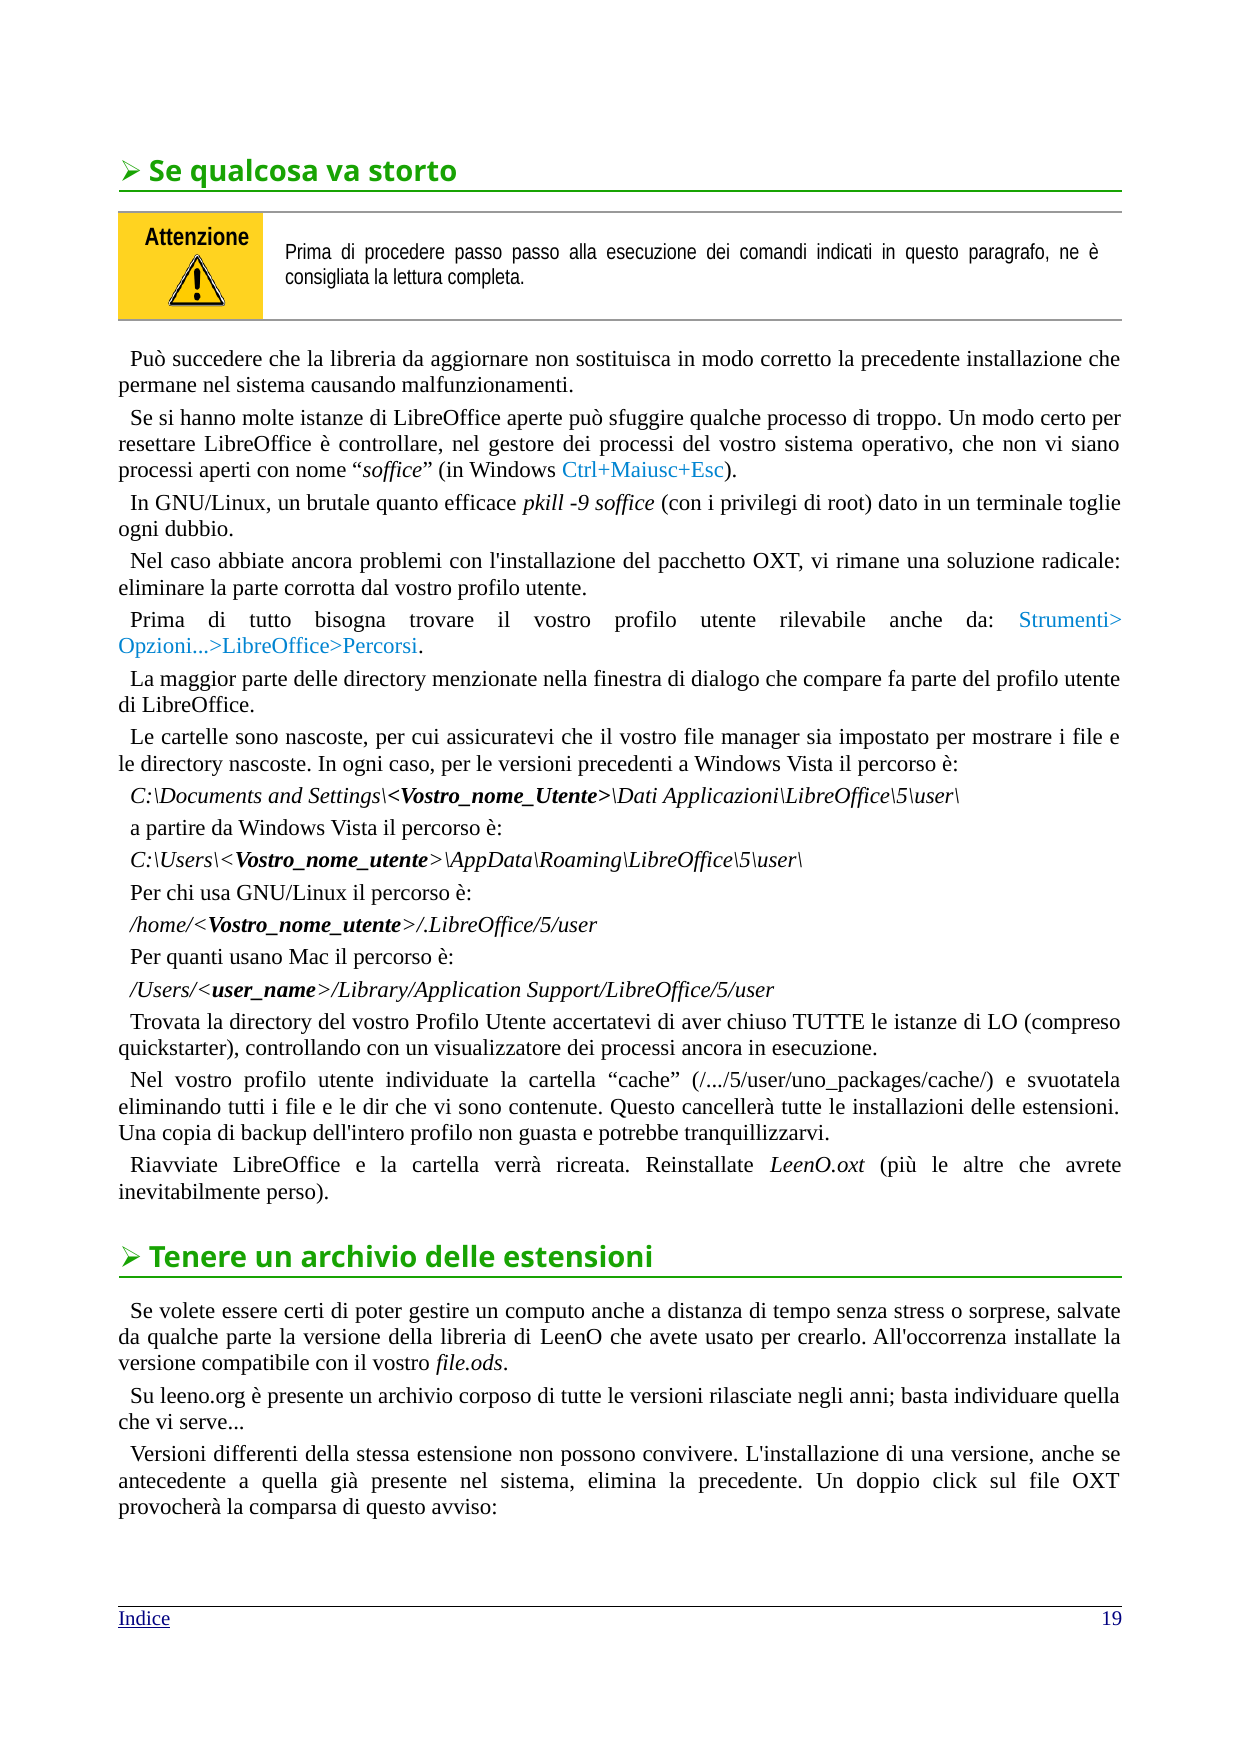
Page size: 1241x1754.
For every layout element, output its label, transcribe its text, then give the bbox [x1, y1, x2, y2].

text In GNU/Linux, un brutale quanto efficace pkill -9 soffice (con i privilegi di root) dato in un terminale toglie ogni dubbio. [118, 489, 1122, 541]
text Nel vostro profilo utente individuate la cartella “cache” (/.../5/user/uno_packages/cache/) e svuotatela eliminando tutti i file e le dir che vi sono contenute. Questo cancellerà tutte le installazioni delle estensioni. Una copia di backup dell'intero profilo non guasta e potrebbe tranquillizzarvi. [118, 1067, 1122, 1146]
text Per chi usa GNU/Linux il percorso è: [118, 879, 1122, 905]
text Se volete essere certi di poter gestire un computo anche a distanza di tempo senza stress o sorprese, salvate da qualche parte la versione della libreria di LeenO che avete usato per crearlo. All'occorrenza installate la versione compatibile con il vostro file.ods. [118, 1297, 1122, 1376]
text Riavviate LibreOffice e la cartella verrà ricreata. Reinstallate LeenO.oxt (più le altre che avrete inevitabilmente perso). [118, 1152, 1122, 1204]
text /home/<Vostro_nome_utente>/.LibreOffice/5/user [118, 911, 1122, 937]
subtitle Tenere un archivio delle estensioni [119, 1236, 1122, 1276]
table_header Prima di procedere passo passo alla esecuzione dei comandi indicati in questo paragrafo, ne è consigliata la lettura completa. [264, 213, 1122, 319]
text /Users/<user_name>/Library/Application Support/LibreOffice/5/user [118, 976, 1122, 1002]
text C:\Documents and Settings\<Vostro_nome_Utente>\Dati Applicazioni\LibreOffice\5\user\ [118, 782, 1122, 808]
text Versioni differenti della stessa estensione non possono convivere. L'installazione di una versione, anche se antecedente a quella già presente nel sistema, elimina la precedente. Un doppio click sul file OXT provocherà la comparsa di questo avviso: [118, 1440, 1122, 1519]
text Se si hanno molte istanze di LibreOffice aperte può sfuggire qualche processo di troppo. Un modo certo per resettare LibreOffice è controllare, nel gestore dei processi del vostro sistema operativo, che non vi siano processi aperti con nome “soffice” (in Windows Ctrl+Maiusc+Esc). [118, 404, 1122, 483]
text Le cartelle sono nascoste, per cui assicuratevi che il vostro file manager sia impostato per mostrare i file e le directory nascoste. In ogni caso, per le versioni precedenti a Windows Vista il percorso è: [118, 723, 1122, 776]
text Su leeno.org è presente un archivio corposo di tutte le versioni rilasciate negli anni; basta individuare quella che vi serve... [118, 1382, 1122, 1434]
text Può succedere che la libreria da aggiornare non sostituisca in modo corretto la precedente installazione che permane nel sistema causando malfunzionamenti. [118, 345, 1122, 398]
table_header Attenzione [118, 213, 263, 319]
text a partire da Windows Vista il percorso è: [118, 814, 1122, 841]
text Nel caso abbiate ancora problemi con l'installazione del pacchetto OXT, vi rimane una soluzione radicale: eliminare la parte corrotta dal vostro profilo utente. [118, 547, 1122, 600]
subtitle Se qualcosa va storto [119, 150, 1122, 190]
picture [164, 250, 229, 310]
text Trovata la directory del vostro Profilo Utente accertatevi di aver chiuso TUTTE le istanze di LO (compreso quickstarter), controllando con un visualizzatore dei processi ancora in esecuzione. [118, 1008, 1122, 1061]
text Prima di tutto bisogna trovare il vostro profilo utente rilevabile anche da: Strumenti> Opzioni...>LibreOffice>Percorsi. [118, 606, 1122, 659]
text La maggior parte delle directory menzionate nella finestra di dialogo che compare fa parte del profilo utente di LibreOffice. [118, 664, 1122, 717]
text Per quanti usano Mac il percorso è: [118, 943, 1122, 970]
text C:\Users\<Vostro_nome_utente>\AppData\Roaming\LibreOffice\5\user\ [118, 846, 1122, 873]
